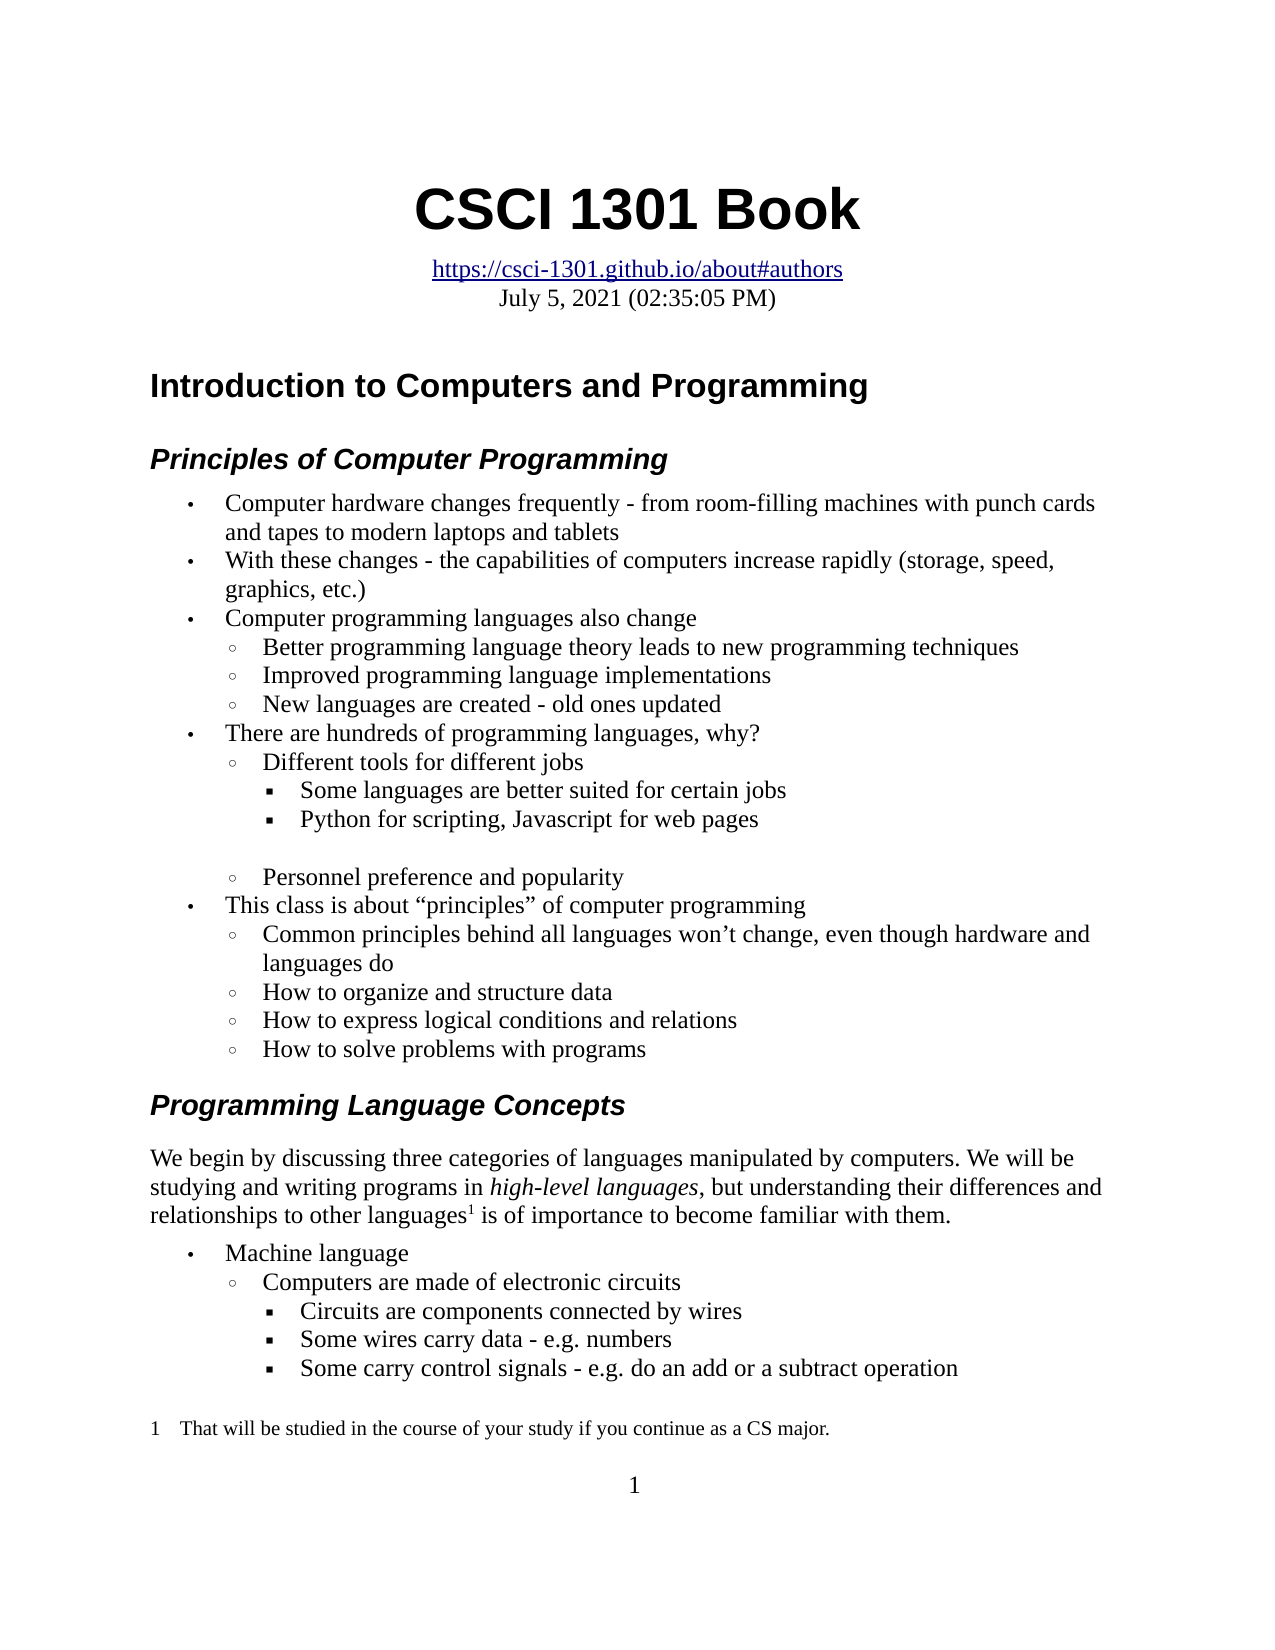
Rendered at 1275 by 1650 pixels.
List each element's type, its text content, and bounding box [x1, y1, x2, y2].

list Different tools for different jobs [225, 747, 1125, 776]
title CSCI 1301 Book [150, 175, 1125, 242]
subtitle Principles of Computer Programming [150, 442, 1125, 476]
list Computers are made of electronic circuits [225, 1267, 1125, 1296]
text That will be studied in the course of your study if you continue as a CS major. [150, 1416, 1125, 1440]
text We begin by discussing three categories of languages manipulated by computers. We will be studying and writing programs in high-level languages, but understanding their differences and relationships to other languages is of importance to become familiar with them. [150, 1143, 1125, 1229]
list Circuits are components connected by wires [262, 1296, 1125, 1324]
list Common principles behind all languages won’t change, even though hardware and languages do [225, 919, 1125, 977]
list Some languages are better suited for certain jobs [262, 776, 1125, 804]
list Better programming language theory leads to new programming techniques [225, 632, 1125, 661]
list New languages are created - old ones updated [225, 689, 1125, 718]
list Python for scripting, Javascript for web pages [262, 804, 1125, 862]
list Improved programming language implementations [225, 661, 1125, 689]
list How to express logical conditions and relations [225, 1006, 1125, 1034]
list This class is about “principles” of computer programming [187, 891, 1125, 919]
list How to solve problems with programs [225, 1034, 1125, 1063]
list Some wires carry data - e.g. numbers [262, 1324, 1125, 1353]
subtitle Introduction to Computers and Programming [150, 366, 1125, 404]
list There are hundreds of programming languages, why? [187, 718, 1125, 747]
list Machine language [187, 1238, 1125, 1267]
list Some carry control signals - e.g. do an add or a subtract operation [262, 1353, 1125, 1382]
list How to organize and structure data [225, 977, 1125, 1006]
text July 5, 2021 (02:35:05 PM) [150, 283, 1125, 312]
list Computer hardware changes frequently - from room-filling machines with punch cards and tapes to modern laptops and tablets [187, 488, 1125, 546]
subtitle Programming Language Concepts [150, 1088, 1125, 1122]
text https://csci-1301.github.io/about#authors [150, 254, 1125, 283]
list Computer programming languages also change [187, 603, 1125, 632]
list Personnel preference and popularity [225, 862, 1125, 891]
list With these changes - the capabilities of computers increase rapidly (storage, speed, graphics, etc.) [187, 546, 1125, 603]
